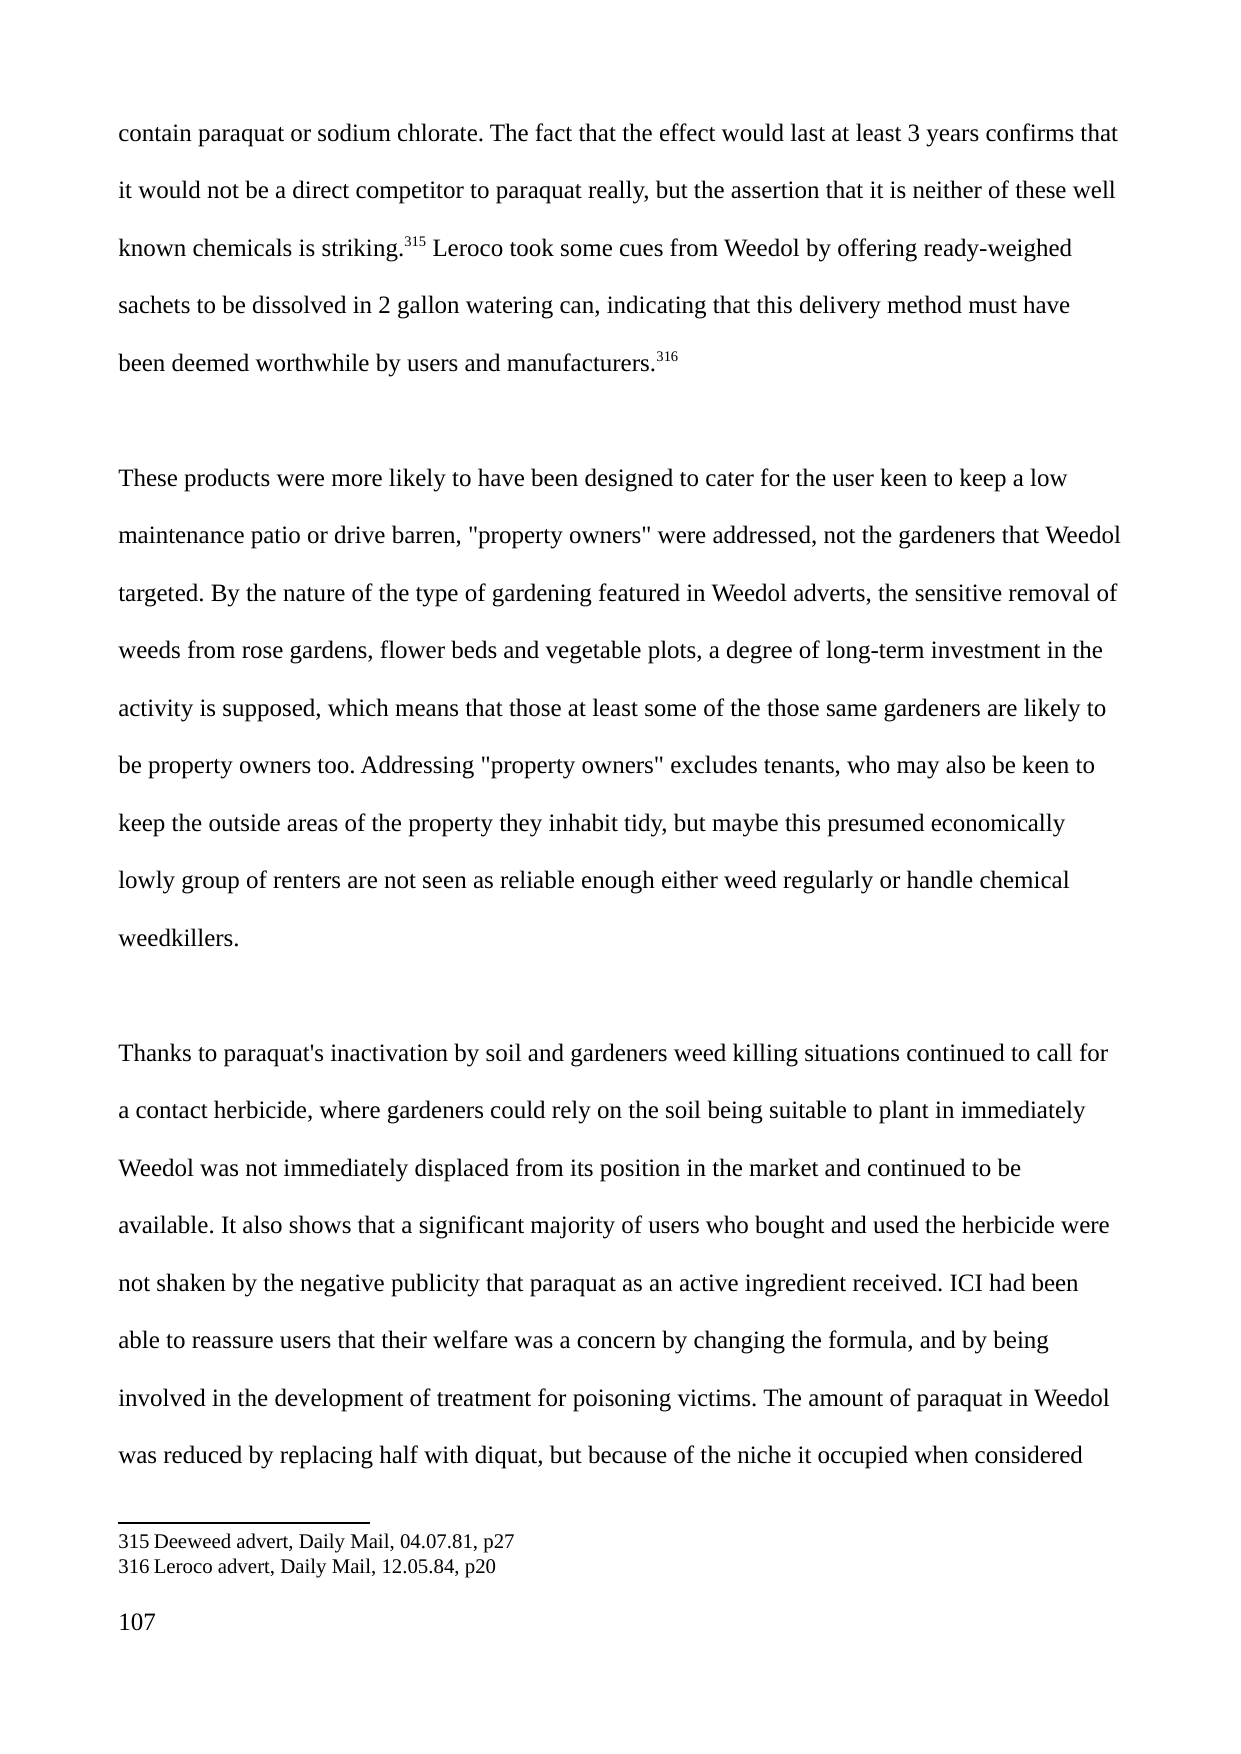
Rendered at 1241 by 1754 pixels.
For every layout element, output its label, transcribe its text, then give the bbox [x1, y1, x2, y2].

text These products were more likely to have been designed to cater for the user keen to keep a low maintenance patio or drive barren, "property owners" were addressed, not the gardeners that Weedol targeted. By the nature of the type of gardening featured in Weedol adverts, the sensitive removal of weeds from rose gardens, flower beds and vegetable plots, a degree of long-term investment in the activity is supposed, which means that those at least some of the those same gardeners are likely to be property owners too. Addressing "property owners" excludes tenants, who may also be keen to keep the outside areas of the property they inhabit tidy, but maybe this presumed economically lowly group of renters are not seen as reliable enough either weed regularly or handle chemical weedkillers. [118, 463, 1122, 952]
text contain paraquat or sodium chlorate. The fact that the effect would last at least 3 years confirms that it would not be a direct competitor to paraquat really, but the assertion that it is neither of these well known chemicals is striking. Leroco took some cues from Weedol by offering ready-weighed sachets to be dissolved in 2 gallon watering can, indicating that this delivery method must have been deemed worthwhile by users and manufacturers. [118, 118, 1122, 377]
text Thanks to paraquat's inactivation by soil and gardeners weed killing situations continued to call for a contact herbicide, where gardeners could rely on the soil being suitable to plant in immediately Weedol was not immediately displaced from its position in the market and continued to be available. It also shows that a significant majority of users who bought and used the herbicide were not shaken by the negative publicity that paraquat as an active ingredient received. ICI had been able to reassure users that their welfare was a concern by changing the formula, and by being involved in the development of treatment for poisoning victims. The amount of paraquat in Weedol was reduced by replacing half with diquat, but because of the niche it occupied when considered [118, 1038, 1122, 1469]
text Deeweed advert, Daily Mail, 04.07.81, p27 [118, 1529, 1122, 1553]
text Leroco advert, Daily Mail, 12.05.84, p20 [118, 1553, 1122, 1578]
